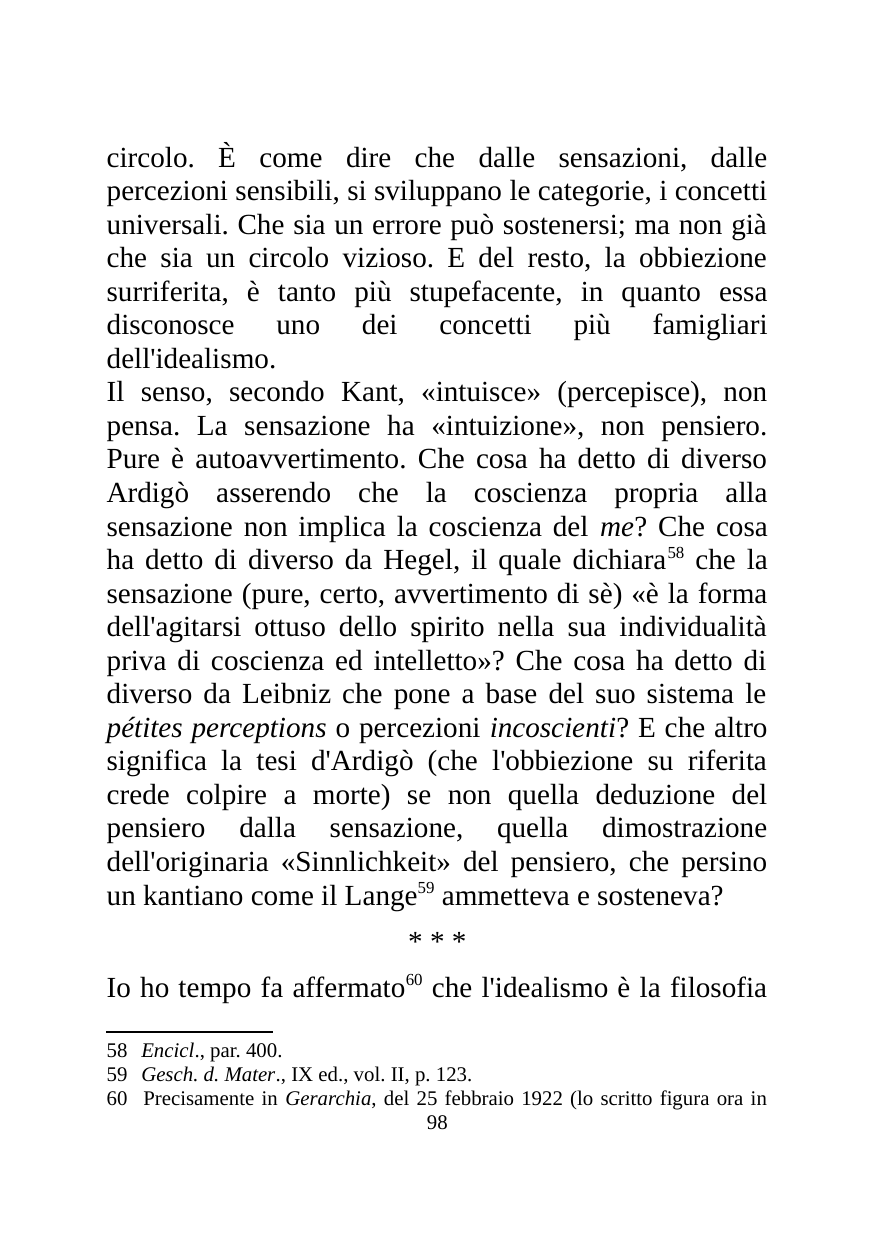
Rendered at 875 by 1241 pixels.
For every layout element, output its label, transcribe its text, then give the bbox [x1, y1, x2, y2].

text Gesch. d. Mater., IX ed., vol. II, p. 123. [106, 1062, 768, 1086]
text Il senso, secondo Kant, «intuisce» (percepisce), non pensa. La sensazione ha «intuizione», non pensiero. Pure è autoavvertimento. Che cosa ha detto di diverso Ardigò asserendo che la coscienza propria alla sensazione non implica la coscienza del me? Che cosa ha detto di diverso da Hegel, il quale dichiara che la sensazione (pure, certo, avvertimento di sè) «è la forma dell'agitarsi ottuso dello spirito nella sua individualità priva di coscienza ed intelletto»? Che cosa ha detto di diverso da Leibniz che pone a base del suo sistema le pétites perceptions o percezioni incoscienti? E che altro significa la tesi d'Ardigò (che l'obbiezione su riferita crede colpire a morte) se non quella deduzione del pensiero dalla sensazione, quella dimostrazione dell'originaria «Sinnlichkeit» del pensiero, che persino un kantiano come il Lange ammetteva e sosteneva? [106, 374, 768, 911]
text Io ho tempo fa affermato che l'idealismo è la filosofia [106, 970, 768, 1003]
text circolo. È come dire che dalle sensazioni, dalle percezioni sensibili, si sviluppano le categorie, i concetti universali. Che sia un errore può sostenersi; ma non già che sia un circolo vizioso. E del resto, la obbiezione surriferita, è tanto più stupefacente, in quanto essa disconosce uno dei concetti più famigliari dell'idealismo. [106, 140, 768, 374]
text * * * [106, 924, 768, 957]
text Precisamente in Gerarchia, del 25 febbraio 1922 (lo scritto figura ora in [106, 1086, 768, 1110]
text Encicl., par. 400. [106, 1038, 768, 1062]
